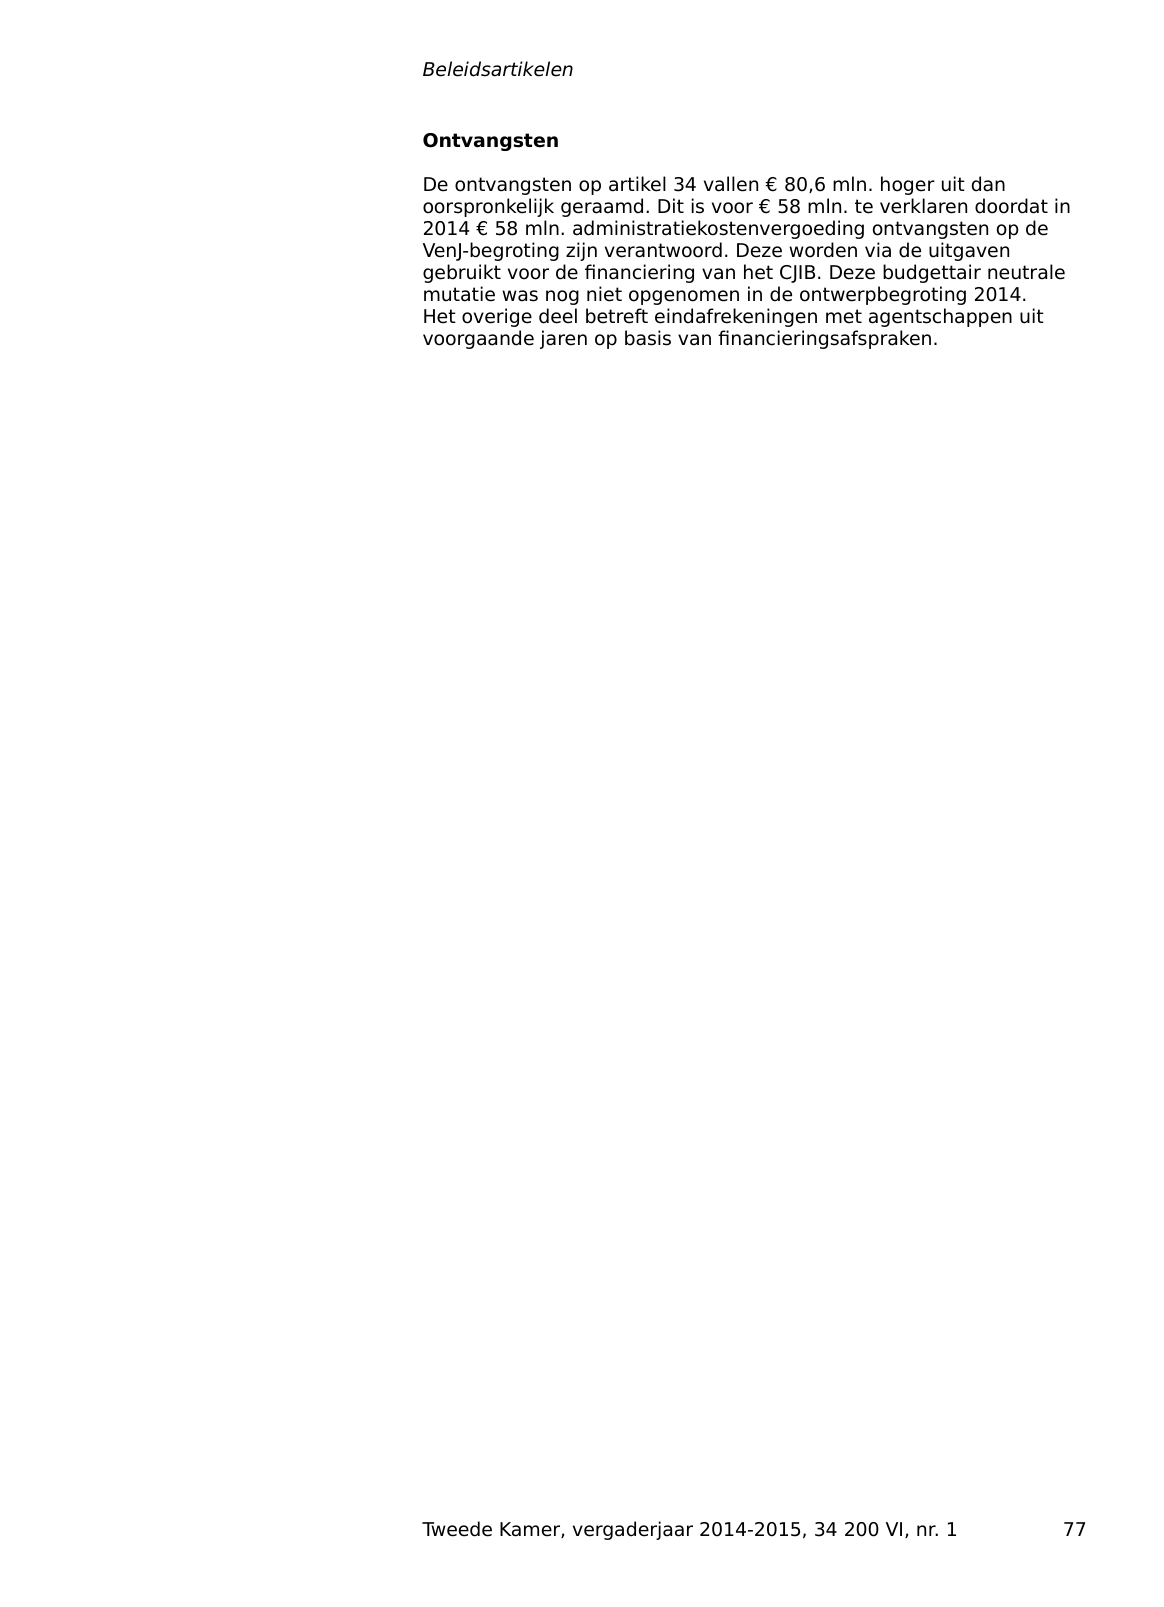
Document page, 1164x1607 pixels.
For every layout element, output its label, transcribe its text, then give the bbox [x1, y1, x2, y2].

text De ontvangsten op artikel 34 vallen € 80,6 mln. hoger uit dan oorspronkelijk geraamd. Dit is voor € 58 mln. te verklaren doordat in 2014 € 58 mln. administratiekostenvergoeding ontvangsten op de VenJ-begroting zijn verantwoord. Deze worden via de uitgaven gebruikt voor de financiering van het CJIB. Deze budgettair neutrale mutatie was nog niet opgenomen in de ontwerpbegroting 2014. [422, 174, 1087, 306]
subtitle Ontvangsten [422, 130, 1087, 152]
text Het overige deel betreft eindafrekeningen met agentschappen uit voorgaande jaren op basis van financieringsafspraken. [422, 306, 1087, 350]
